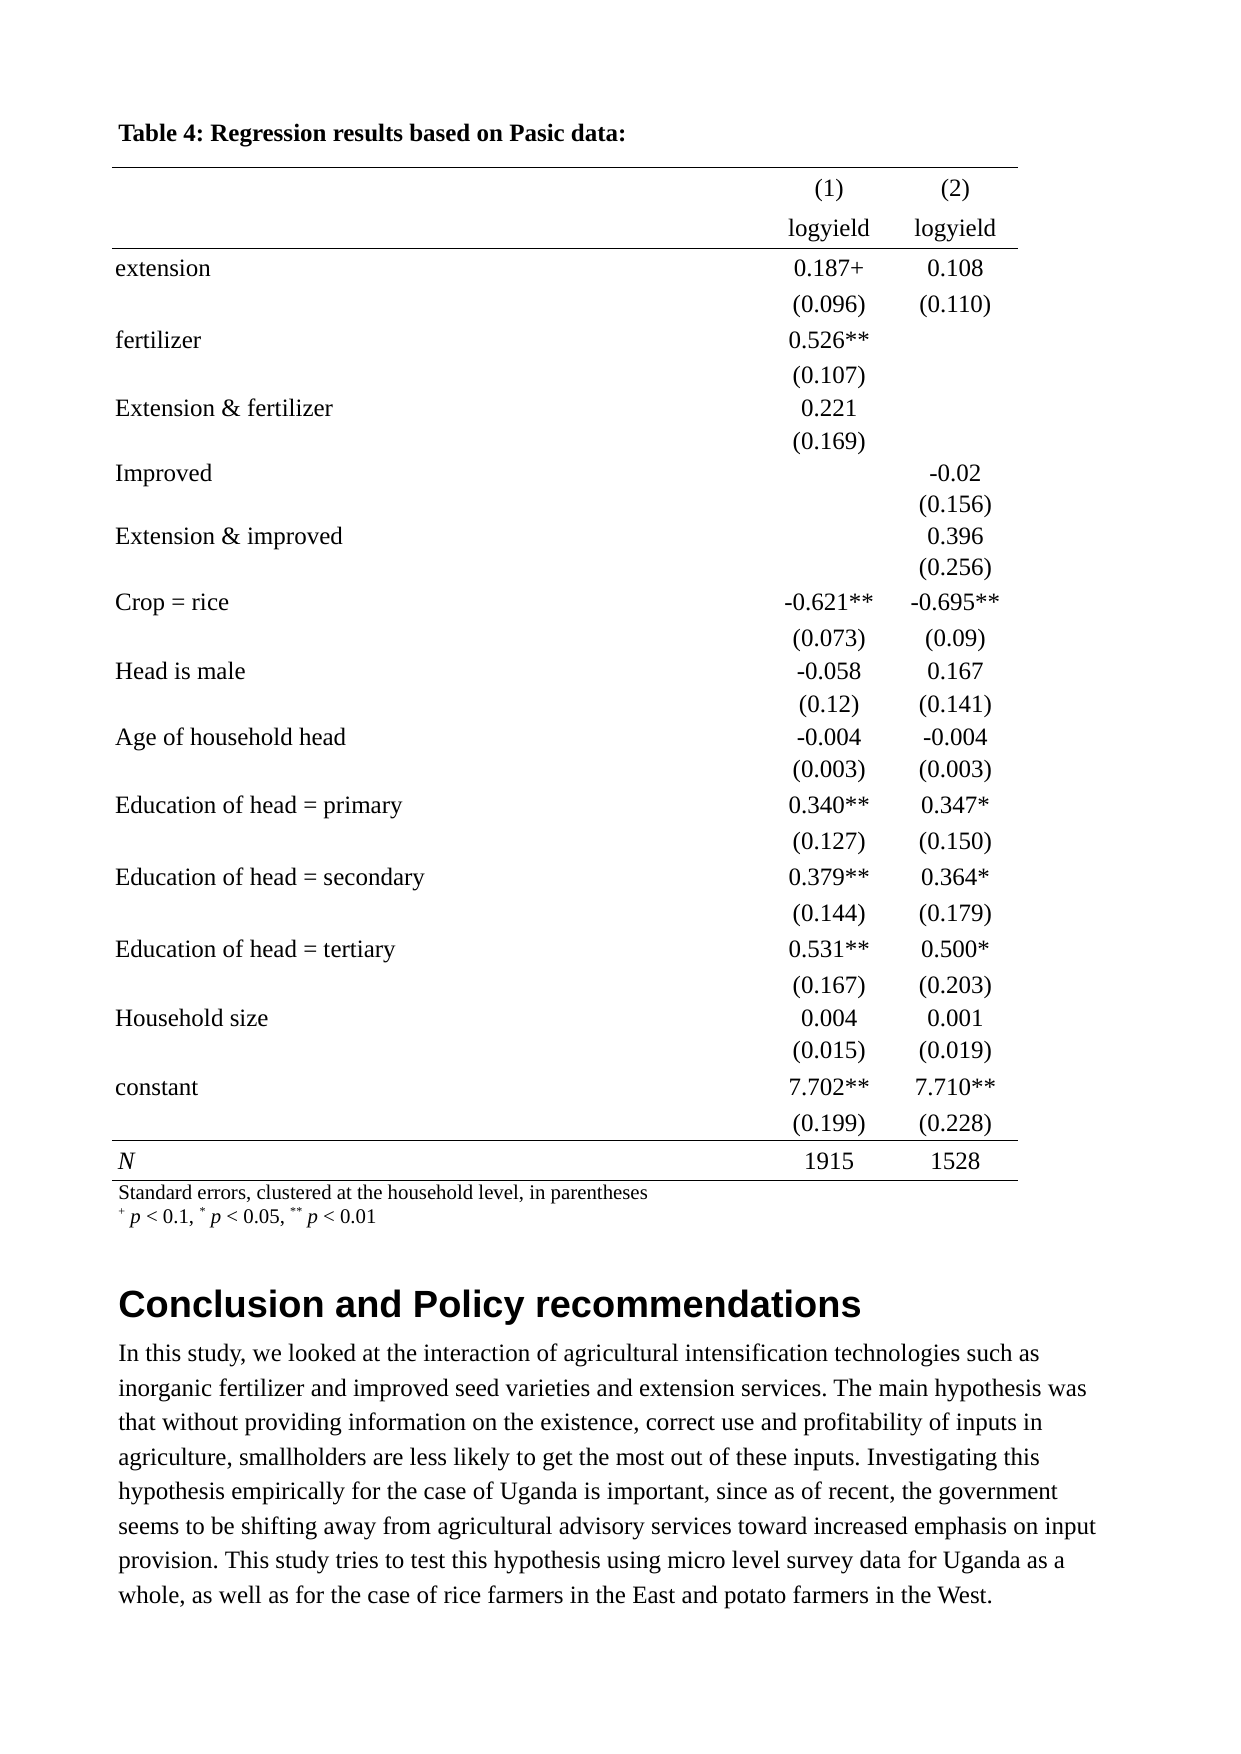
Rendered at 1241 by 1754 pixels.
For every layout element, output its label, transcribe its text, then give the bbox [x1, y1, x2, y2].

table_cell 0.347* [892, 785, 1018, 824]
table_cell (0.110) [892, 287, 1018, 319]
table_cell (0.228) [892, 1106, 1018, 1140]
table_cell [112, 488, 766, 519]
table_cell [766, 457, 892, 488]
table_cell (0.003) [892, 753, 1018, 785]
table_cell [892, 391, 1018, 424]
table_cell Extension & fertilizer [112, 391, 766, 424]
table_cell logyield [892, 208, 1018, 248]
table_cell 0.379** [766, 857, 892, 896]
table_cell 0.108 [892, 249, 1018, 287]
table_cell Education of head = tertiary [112, 929, 766, 968]
subtitle Conclusion and Policy recommendations [118, 1282, 1122, 1326]
table_cell [112, 621, 766, 654]
table_cell N [112, 1141, 766, 1180]
table_cell -0.621** [766, 582, 892, 621]
text In this study, we looked at the interaction of agricultural intensification technologies such as inorganic fertilizer and improved seed varieties and extension services. The main hypothesis was that without providing information on the existence, correct use and profitability of inputs in agriculture, smallholders are less likely to get the most out of these inputs. Investigating this hypothesis empirically for the case of Uganda is important, since as of recent, the government seems to be shifting away from agricultural advisory services toward increased emphasis on input provision. This study tries to test this hypothesis using micro level survey data for Uganda as a whole, as well as for the case of rice farmers in the East and potato farmers in the West. [118, 1338, 1122, 1608]
table_cell [112, 551, 766, 582]
table_cell (0.09) [892, 621, 1018, 654]
table_cell 0.500* [892, 929, 1018, 968]
table_cell (0.141) [892, 687, 1018, 719]
table_header (1) [766, 168, 892, 207]
table_cell (0.12) [766, 687, 892, 719]
table_cell Crop = rice [112, 582, 766, 621]
table_cell [892, 424, 1018, 457]
table_cell 0.526** [766, 320, 892, 359]
text + p < 0.1, * p < 0.05, ** p < 0.01 [118, 1204, 1122, 1228]
table_cell 0.004 [766, 1001, 892, 1034]
table_cell -0.004 [766, 720, 892, 752]
table_cell [892, 359, 1018, 391]
table_cell -0.02 [892, 457, 1018, 488]
table_cell 0.396 [892, 520, 1018, 551]
table_cell Improved [112, 457, 766, 488]
table_cell (0.256) [892, 551, 1018, 582]
table_cell extension [112, 249, 766, 287]
table_cell -0.695** [892, 582, 1018, 621]
table_cell (0.150) [892, 824, 1018, 857]
table_cell [766, 551, 892, 582]
table_cell (0.179) [892, 896, 1018, 929]
table_cell [766, 488, 892, 519]
table_cell [892, 320, 1018, 359]
table_cell fertilizer [112, 320, 766, 359]
table_cell 0.167 [892, 654, 1018, 687]
table_cell 1528 [892, 1141, 1018, 1180]
table_cell [112, 896, 766, 929]
table_cell Age of household head [112, 720, 766, 752]
table_cell [112, 208, 766, 248]
table_cell (0.073) [766, 621, 892, 654]
table_cell -0.058 [766, 654, 892, 687]
table_cell logyield [766, 208, 892, 248]
table_cell [112, 287, 766, 319]
table_cell constant [112, 1066, 766, 1106]
table_cell Education of head = secondary [112, 857, 766, 896]
table_cell 0.340** [766, 785, 892, 824]
text Table 4: Regression results based on Pasic data: [118, 118, 1122, 147]
table_cell [112, 687, 766, 719]
table_cell [112, 824, 766, 857]
table_cell 0.187+ [766, 249, 892, 287]
table_cell [112, 359, 766, 391]
table_cell (0.127) [766, 824, 892, 857]
table_cell [112, 1034, 766, 1066]
text Standard errors, clustered at the household level, in parentheses [118, 1180, 1122, 1204]
table_header [112, 168, 766, 207]
table_cell 0.001 [892, 1001, 1018, 1034]
table_cell (0.169) [766, 424, 892, 457]
table_cell 0.364* [892, 857, 1018, 896]
table_cell 7.710** [892, 1066, 1018, 1106]
table_cell (0.003) [766, 753, 892, 785]
table_cell Household size [112, 1001, 766, 1034]
table_cell [112, 968, 766, 1001]
table_cell [112, 424, 766, 457]
table_cell 7.702** [766, 1066, 892, 1106]
table_cell (0.199) [766, 1106, 892, 1140]
table_cell [112, 753, 766, 785]
table_cell 1915 [766, 1141, 892, 1180]
table_cell [112, 1106, 766, 1140]
table_cell (0.144) [766, 896, 892, 929]
table_cell (0.167) [766, 968, 892, 1001]
table_cell Education of head = primary [112, 785, 766, 824]
table_cell 0.531** [766, 929, 892, 968]
table_cell (0.019) [892, 1034, 1018, 1066]
table_cell 0.221 [766, 391, 892, 424]
table_cell (0.096) [766, 287, 892, 319]
table_cell (0.156) [892, 488, 1018, 519]
table_cell (0.107) [766, 359, 892, 391]
table_cell Head is male [112, 654, 766, 687]
table_cell (0.203) [892, 968, 1018, 1001]
table_cell Extension & improved [112, 520, 766, 551]
table_cell [766, 520, 892, 551]
table_cell -0.004 [892, 720, 1018, 752]
table_header (2) [892, 168, 1018, 207]
table_cell (0.015) [766, 1034, 892, 1066]
